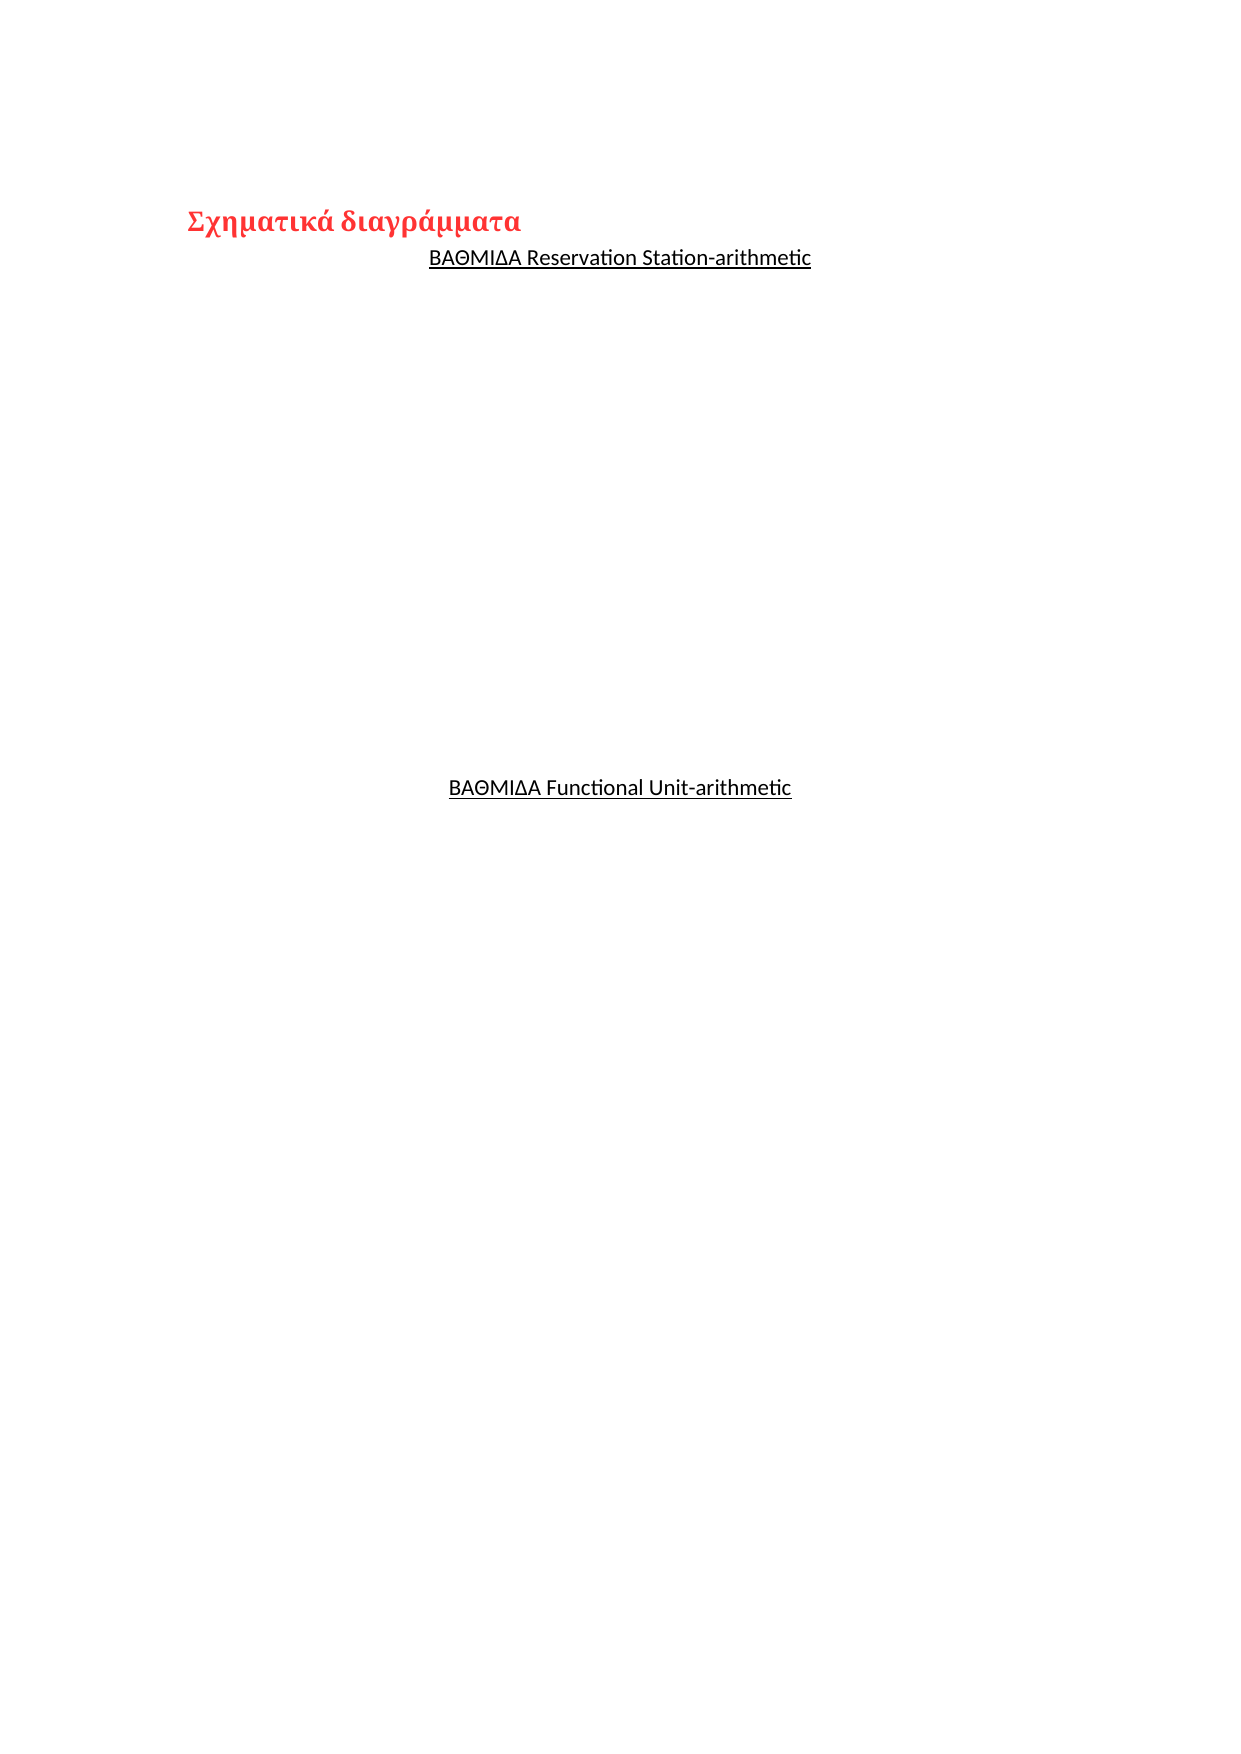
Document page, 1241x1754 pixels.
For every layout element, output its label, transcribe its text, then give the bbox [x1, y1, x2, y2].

subtitle Σχηματικά διαγράμματα [187, 207, 1053, 239]
text ΒΑΘΜΙΔΑ Reservation Station-arithmetic [187, 243, 1053, 271]
text ΒΑΘΜΙΔΑ Functional Unit-arithmetic [187, 773, 1053, 801]
